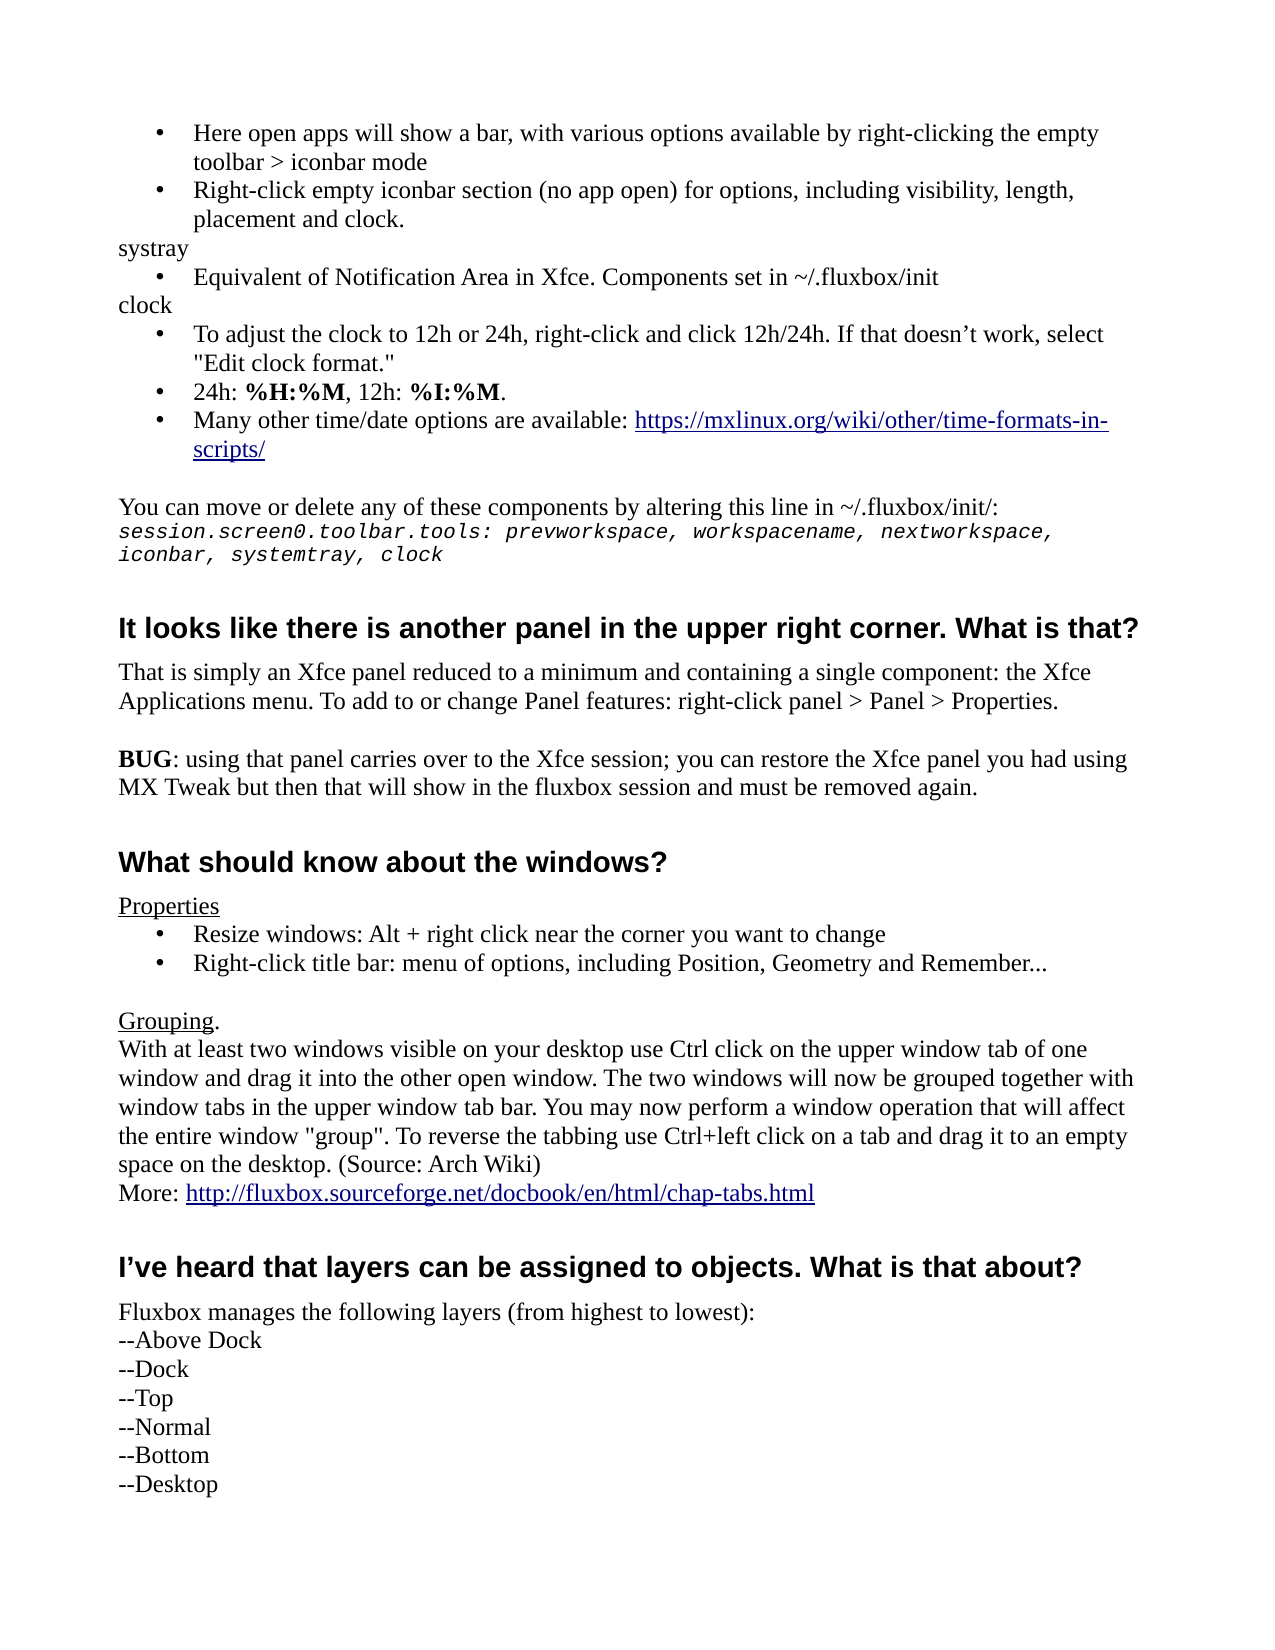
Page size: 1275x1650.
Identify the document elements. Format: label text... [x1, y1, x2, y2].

text With at least two windows visible on your desktop use Ctrl click on the upper window tab of one window and drag it into the other open window. The two windows will now be grouped together with window tabs in the upper window tab bar. You may now perform a window operation that will affect the entire window "group". To reverse the tabbing use Ctrl+left click on a tab and drag it to an empty space on the desktop. (Source: Arch Wiki) [118, 1034, 1157, 1178]
text Fluxbox manages the following layers (from highest to lowest): [118, 1297, 1157, 1325]
text More: http://fluxbox.sourceforge.net/docbook/en/html/chap-tabs.html [118, 1178, 1157, 1207]
list Right-click empty iconbar section (no app open) for options, including visibility, length, placement and clock. [156, 176, 1157, 233]
text --Dock [118, 1354, 1157, 1383]
list Here open apps will show a bar, with various options available by right-clicking the empty toolbar > iconbar mode [156, 118, 1157, 176]
list Equivalent of Notification Area in Xfce. Components set in ~/.fluxbox/init [156, 262, 1157, 291]
list Right-click title bar: menu of options, including Position, Geometry and Remember... [156, 948, 1157, 977]
text clock [118, 291, 1157, 319]
text That is simply an Xfce panel reduced to a minimum and containing a single component: the Xfce Applications menu. To add to or change Panel features: right-click panel > Panel > Properties. [118, 657, 1157, 715]
list To adjust the clock to 12h or 24h, right-click and click 12h/24h. If that doesn’t work, select "Edit clock format." [156, 319, 1157, 377]
text --Normal [118, 1412, 1157, 1440]
list Resize windows: Alt + right click near the corner you want to change [156, 919, 1157, 948]
text --Desktop [118, 1469, 1157, 1498]
text Grouping. [118, 1006, 1157, 1034]
subtitle It looks like there is another panel in the upper right corner. What is that? [118, 611, 1157, 645]
text --Bottom [118, 1440, 1157, 1469]
list Many other time/date options are available: https://mxlinux.org/wiki/other/time-formats-in-scripts/ [156, 406, 1157, 463]
list 24h: %H:%M, 12h: %I:%M. [156, 377, 1157, 406]
text --Top [118, 1383, 1157, 1412]
text You can move or delete any of these components by altering this line in ~/.fluxbox/init/: [118, 492, 1157, 521]
text systray [118, 233, 1157, 262]
text session.screen0.toolbar.tools: prevworkspace, workspacename, nextworkspace, iconbar, systemtray, clock [118, 521, 1157, 568]
text --Above Dock [118, 1325, 1157, 1354]
subtitle I’ve heard that layers can be assigned to objects. What is that about? [118, 1250, 1157, 1284]
text Properties [118, 891, 1157, 919]
subtitle What should know about the windows? [118, 844, 1157, 878]
text BUG: using that panel carries over to the Xfce session; you can restore the Xfce panel you had using MX Tweak but then that will show in the fluxbox session and must be removed again. [118, 744, 1157, 801]
